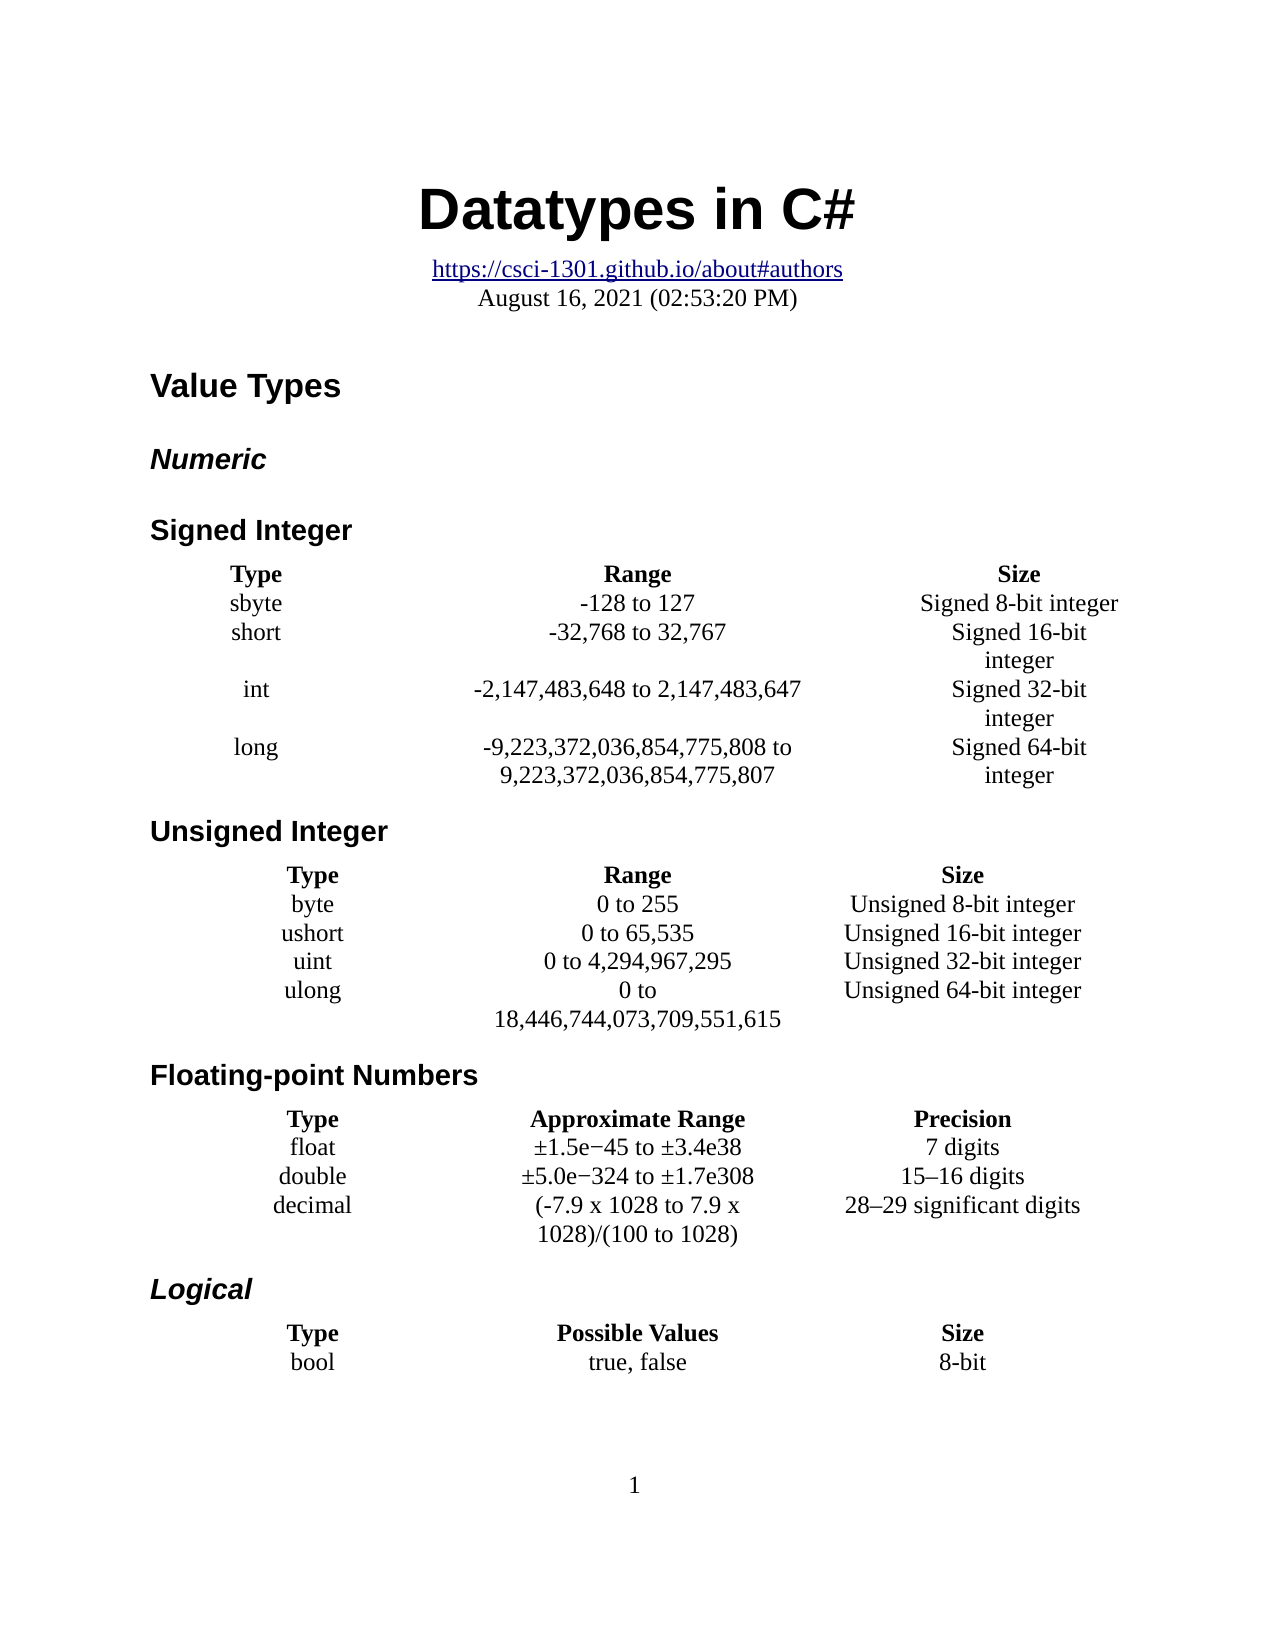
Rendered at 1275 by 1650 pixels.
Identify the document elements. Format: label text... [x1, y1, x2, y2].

table_cell 7 digits [800, 1133, 1125, 1161]
table_cell 0 to 255 [475, 889, 800, 918]
table_header Type [150, 1319, 475, 1347]
subtitle Unsigned Integer [150, 814, 1125, 848]
text August 16, 2021 (02:53:20 PM) [150, 283, 1125, 312]
table_cell 8-bit [800, 1347, 1125, 1376]
table_cell long [150, 732, 362, 789]
table_cell int [150, 674, 362, 732]
table_cell Signed 32-bit integer [913, 674, 1125, 732]
table_cell double [150, 1161, 475, 1190]
table_cell ±5.0e−324 to ±1.7e308 [475, 1161, 800, 1190]
table_cell -9,223,372,036,854,775,808 to 9,223,372,036,854,775,807 [362, 732, 913, 789]
subtitle Floating-point Numbers [150, 1058, 1125, 1091]
table_cell 0 to 65,535 [475, 918, 800, 946]
table_cell float [150, 1133, 475, 1161]
table_cell ±1.5e−45 to ±3.4e38 [475, 1133, 800, 1161]
subtitle Numeric [150, 442, 1125, 476]
table_cell sbyte [150, 588, 362, 617]
table_cell byte [150, 889, 475, 918]
subtitle Value Types [150, 366, 1125, 404]
table_header Range [475, 860, 800, 889]
table_cell -128 to 127 [362, 588, 913, 617]
table_cell (-7.9 x 1028 to 7.9 x 1028)/(100 to 1028) [475, 1190, 800, 1247]
table_cell -32,768 to 32,767 [362, 617, 913, 674]
text https://csci-1301.github.io/about#authors [150, 254, 1125, 283]
table_cell 28–29 significant digits [800, 1190, 1125, 1247]
table_cell 15–16 digits [800, 1161, 1125, 1190]
table_header Precision [800, 1104, 1125, 1132]
table_header Type [150, 860, 475, 889]
subtitle Logical [150, 1272, 1125, 1306]
table_cell Signed 8-bit integer [913, 588, 1125, 617]
table_header Size [800, 860, 1125, 889]
table_header Approximate Range [475, 1104, 800, 1132]
table_cell Unsigned 32-bit integer [800, 946, 1125, 975]
table_cell Unsigned 64-bit integer [800, 975, 1125, 1033]
table_header Size [800, 1319, 1125, 1347]
table_cell -2,147,483,648 to 2,147,483,647 [362, 674, 913, 732]
table_cell 0 to 18,446,744,073,709,551,615 [475, 975, 800, 1033]
table_cell ulong [150, 975, 475, 1033]
table_cell decimal [150, 1190, 475, 1247]
table_header Size [913, 559, 1125, 588]
table_cell bool [150, 1347, 475, 1376]
table_cell Unsigned 8-bit integer [800, 889, 1125, 918]
table_cell true, false [475, 1347, 800, 1376]
table_cell Unsigned 16-bit integer [800, 918, 1125, 946]
table_cell 0 to 4,294,967,295 [475, 946, 800, 975]
table_header Type [150, 559, 362, 588]
subtitle Signed Integer [150, 513, 1125, 547]
table_cell uint [150, 946, 475, 975]
table_cell short [150, 617, 362, 674]
table_cell Signed 16-bit integer [913, 617, 1125, 674]
table_cell ushort [150, 918, 475, 946]
title Datatypes in C# [150, 175, 1125, 242]
table_header Range [362, 559, 913, 588]
table_header Type [150, 1104, 475, 1132]
table_header Possible Values [475, 1319, 800, 1347]
table_cell Signed 64-bit integer [913, 732, 1125, 789]
